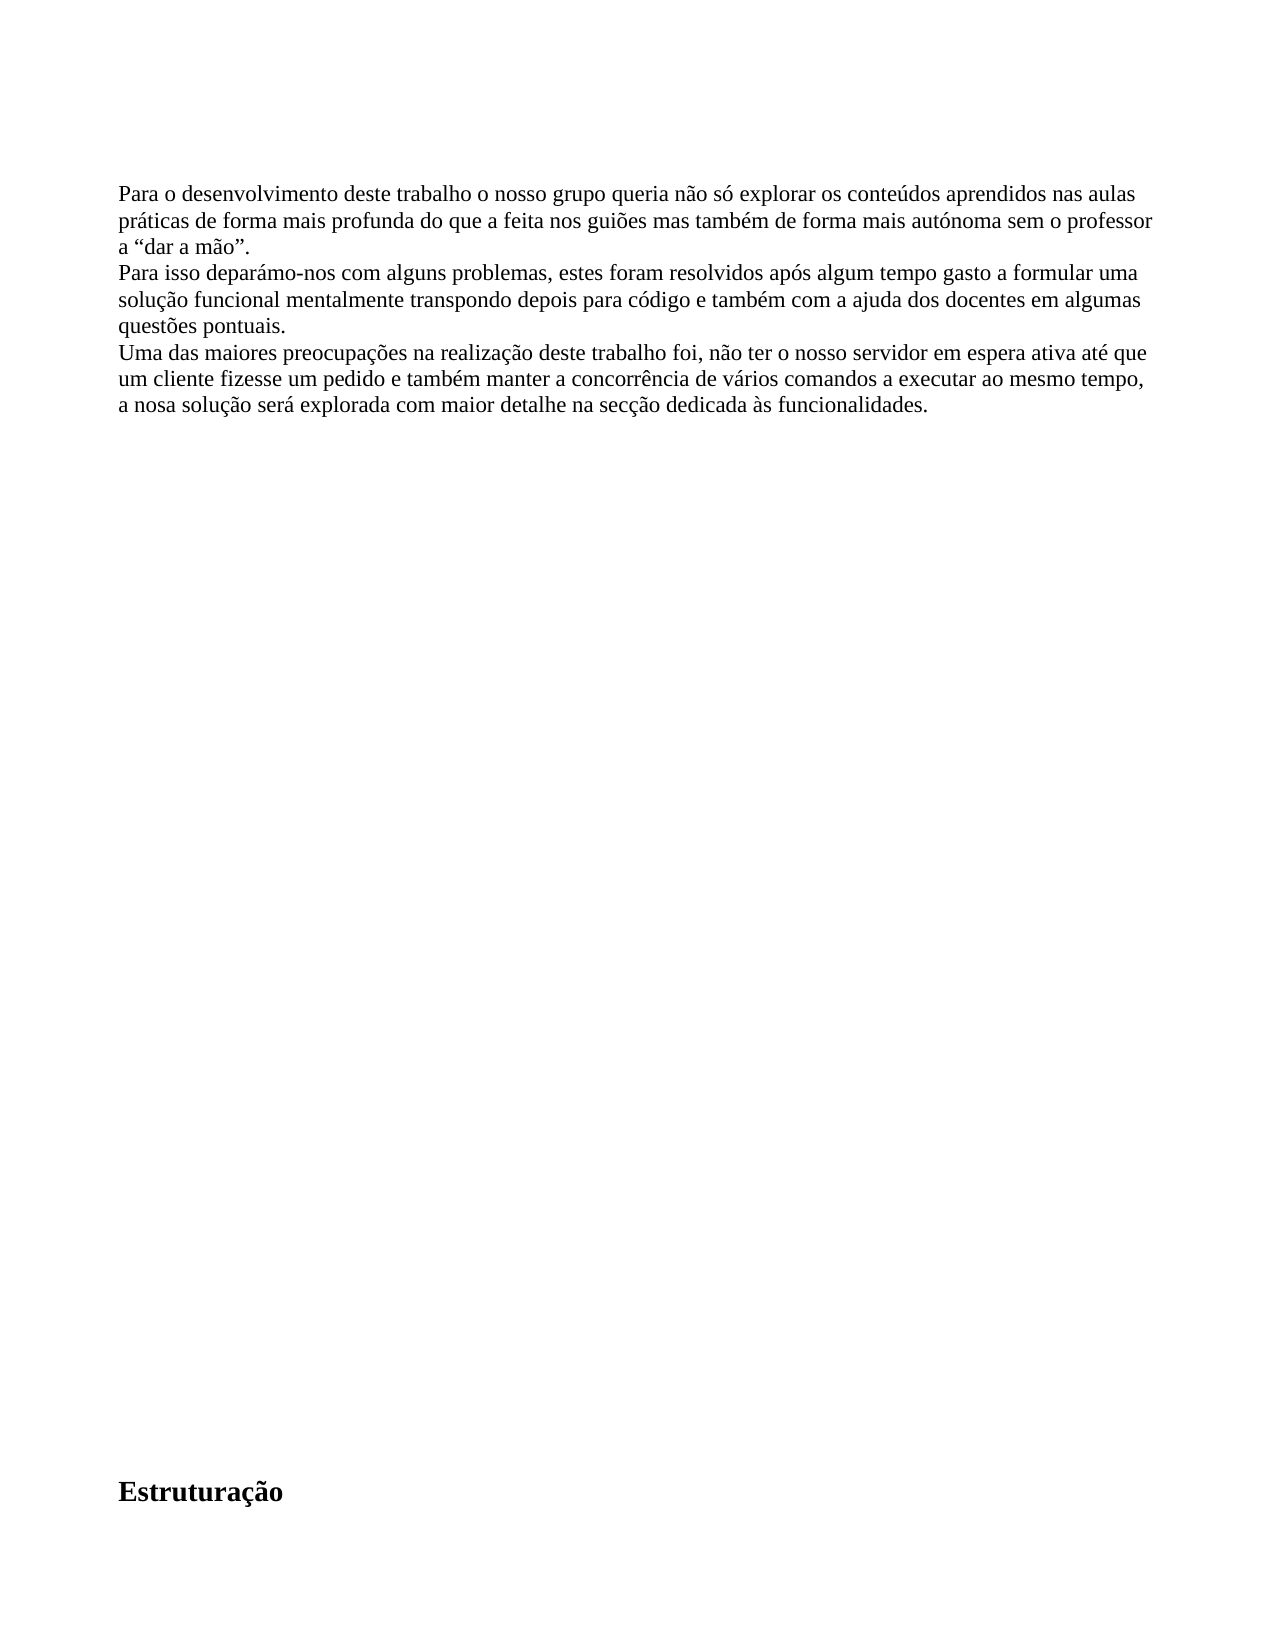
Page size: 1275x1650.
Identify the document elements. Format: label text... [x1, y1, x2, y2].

text Estruturação [118, 1474, 1157, 1508]
text Para isso deparámo-nos com alguns problemas, estes foram resolvidos após algum tempo gasto a formular uma solução funcional mentalmente transpondo depois para código e também com a ajuda dos docentes em algumas questões pontuais. [118, 259, 1157, 338]
text Para o desenvolvimento deste trabalho o nosso grupo queria não só explorar os conteúdos aprendidos nas aulas práticas de forma mais profunda do que a feita nos guiões mas também de forma mais autónoma sem o professor a “dar a mão”. [118, 180, 1157, 259]
text Uma das maiores preocupações na realização deste trabalho foi, não ter o nosso servidor em espera ativa até que um cliente fizesse um pedido e também manter a concorrência de vários comandos a executar ao mesmo tempo, a nosa solução será explorada com maior detalhe na secção dedicada às funcionalidades. [118, 338, 1157, 418]
